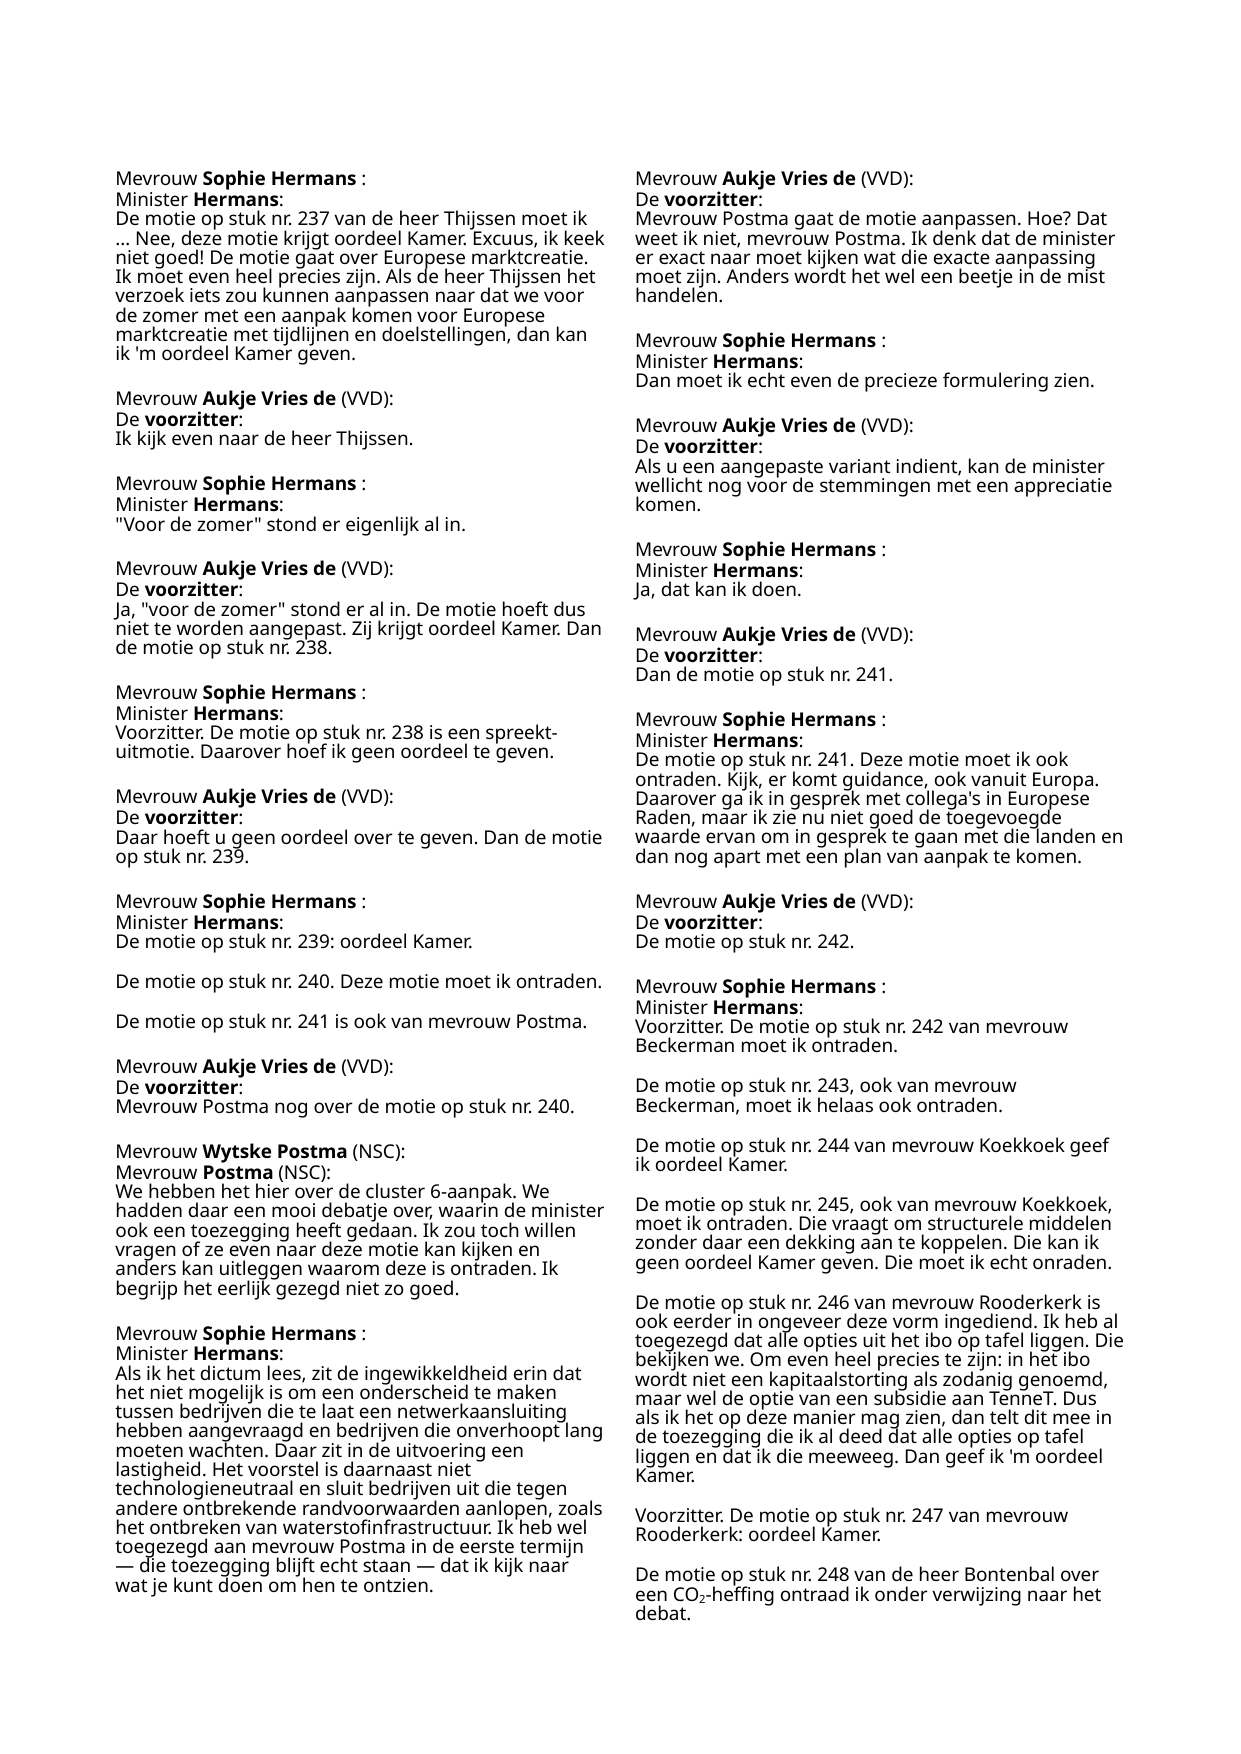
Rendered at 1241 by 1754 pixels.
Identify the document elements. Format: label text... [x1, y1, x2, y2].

text De motie op stuk nr. 248 van de heer Bontenbal over een CO2-heffing ontraad ik onder verwijzing naar het debat. [635, 1566, 1125, 1624]
text De voorzitter: [635, 438, 1125, 458]
text Minister Hermans: [115, 914, 605, 933]
text De voorzitter: [115, 809, 605, 829]
text Mevrouw Wytske Postma (NSC): [115, 1138, 605, 1164]
text Ja, "voor de zomer" stond er al in. De motie hoeft dus niet te worden aangepast. Zij krijgt oordeel Kamer. Dan de motie op stuk nr. 238. [115, 601, 605, 658]
text Mevrouw Sophie Hermans : [115, 679, 605, 705]
text Minister Hermans: [635, 732, 1125, 751]
text De voorzitter: [115, 581, 605, 601]
text Minister Hermans: [115, 496, 605, 516]
text Minister Hermans: [635, 562, 1125, 581]
text Ja, dat kan ik doen. [635, 581, 1125, 601]
text Mevrouw Aukje Vries de (VVD): [635, 413, 1125, 438]
text Als u een aangepaste variant indient, kan de minister wellicht nog voor de stemmingen met een appreciatie komen. [635, 458, 1125, 515]
text Minister Hermans: [115, 1345, 605, 1365]
text De voorzitter: [635, 191, 1125, 210]
text Mevrouw Sophie Hermans : [115, 471, 605, 496]
text Voorzitter. De motie op stuk nr. 247 van mevrouw Rooderkerk: oordeel Kamer. [635, 1507, 1125, 1546]
text De voorzitter: [635, 914, 1125, 933]
text De motie op stuk nr. 244 van mevrouw Koekkoek geef ik oordeel Kamer. [635, 1137, 1125, 1175]
text "Voor de zomer" stond er eigenlijk al in. [115, 516, 605, 535]
text Minister Hermans: [115, 191, 605, 210]
text Minister Hermans: [635, 999, 1125, 1018]
text Mevrouw Sophie Hermans : [635, 327, 1125, 353]
text De motie op stuk nr. 237 van de heer Thijssen moet ik … Nee, deze motie krijgt oordeel Kamer. Excuus, ik keek niet goed! De motie gaat over Europese marktcreatie. Ik moet even heel precies zijn. Als de heer Thijssen het verzoek iets zou kunnen aanpassen naar dat we voor de zomer met een aanpak komen voor Europese marktcreatie met tijdlijnen en doelstellingen, dan kan ik 'm oordeel Kamer geven. [115, 210, 605, 364]
text Ik kijk even naar de heer Thijssen. [115, 430, 605, 450]
text Mevrouw Postma gaat de motie aanpassen. Hoe? Dat weet ik niet, mevrouw Postma. Ik denk dat de minister er exact naar moet kijken wat die exacte aanpassing moet zijn. Anders wordt het wel een beetje in de mist handelen. [635, 210, 1125, 307]
text De motie op stuk nr. 242. [635, 933, 1125, 952]
text Mevrouw Postma nog over de motie op stuk nr. 240. [115, 1098, 605, 1117]
text Mevrouw Sophie Hermans : [635, 973, 1125, 999]
text Mevrouw Sophie Hermans : [115, 1320, 605, 1345]
text Mevrouw Aukje Vries de (VVD): [115, 1053, 605, 1079]
text Mevrouw Sophie Hermans : [115, 165, 605, 191]
text Daar hoeft u geen oordeel over te geven. Dan de motie op stuk nr. 239. [115, 829, 605, 867]
text Minister Hermans: [115, 705, 605, 724]
text De motie op stuk nr. 239: oordeel Kamer. [115, 933, 605, 952]
text Mevrouw Aukje Vries de (VVD): [635, 888, 1125, 914]
text Mevrouw Sophie Hermans : [635, 536, 1125, 562]
text Mevrouw Postma (NSC): [115, 1164, 605, 1183]
text De motie op stuk nr. 246 van mevrouw Rooderkerk is ook eerder in ongeveer deze vorm ingediend. Ik heb al toegezegd dat alle opties uit het ibo op tafel liggen. Die bekijken we. Om even heel precies te zijn: in het ibo wordt niet een kapitaalstorting als zodanig genoemd, maar wel de optie van een subsidie aan TenneT. Dus als ik het op deze manier mag zien, dan telt dit mee in de toezegging die ik al deed dat alle opties op tafel liggen en dat ik die meeweeg. Dan geef ik 'm oordeel Kamer. [635, 1294, 1125, 1486]
text Mevrouw Aukje Vries de (VVD): [115, 556, 605, 581]
text Mevrouw Aukje Vries de (VVD): [115, 385, 605, 411]
text We hebben het hier over de cluster 6-aanpak. We hadden daar een mooi debatje over, waarin de minister ook een toezegging heeft gedaan. Ik zou toch willen vragen of ze even naar deze motie kan kijken en anders kan uitleggen waarom deze is ontraden. Ik begrijp het eerlijk gezegd niet zo goed. [115, 1183, 605, 1299]
text De voorzitter: [115, 1079, 605, 1098]
text De motie op stuk nr. 240. Deze motie moet ik ontraden. [115, 973, 605, 992]
text Mevrouw Aukje Vries de (VVD): [115, 784, 605, 809]
text De motie op stuk nr. 243, ook van mevrouw Beckerman, moet ik helaas ook ontraden. [635, 1077, 1125, 1116]
text Voorzitter. De motie op stuk nr. 242 van mevrouw Beckerman moet ik ontraden. [635, 1018, 1125, 1057]
text De voorzitter: [115, 411, 605, 430]
text De motie op stuk nr. 241. Deze motie moet ik ook ontraden. Kijk, er komt guidance, ook vanuit Europa. Daarover ga ik in gesprek met collega's in Europese Raden, maar ik zie nu niet goed de toegevoegde waarde ervan om in gesprek te gaan met die landen en dan nog apart met een plan van aanpak te komen. [635, 751, 1125, 867]
text Voorzitter. De motie op stuk nr. 238 is een spreekt-uitmotie. Daarover hoef ik geen oordeel te geven. [115, 724, 605, 763]
text Mevrouw Aukje Vries de (VVD): [635, 621, 1125, 647]
text Dan moet ik echt even de precieze formulering zien. [635, 372, 1125, 392]
text Dan de motie op stuk nr. 241. [635, 666, 1125, 686]
text Mevrouw Sophie Hermans : [635, 706, 1125, 732]
text Als ik het dictum lees, zit de ingewikkeldheid erin dat het niet mogelijk is om een onderscheid te maken tussen bedrijven die te laat een netwerkaansluiting hebben aangevraagd en bedrijven die onverhoopt lang moeten wachten. Daar zit in de uitvoering een lastigheid. Het voorstel is daarnaast niet technologieneutraal en sluit bedrijven uit die tegen andere ontbrekende randvoorwaarden aanlopen, zoals het ontbreken van waterstofinfrastructuur. Ik heb wel toegezegd aan mevrouw Postma in de eerste termijn — die toezegging blijft echt staan — dat ik kijk naar wat je kunt doen om hen te ontzien. [115, 1365, 605, 1596]
text De voorzitter: [635, 647, 1125, 666]
text De motie op stuk nr. 241 is ook van mevrouw Postma. [115, 1013, 605, 1032]
text Mevrouw Sophie Hermans : [115, 888, 605, 914]
text Minister Hermans: [635, 353, 1125, 372]
text Mevrouw Aukje Vries de (VVD): [635, 165, 1125, 191]
text De motie op stuk nr. 245, ook van mevrouw Koekkoek, moet ik ontraden. Die vraagt om structurele middelen zonder daar een dekking aan te koppelen. Die kan ik geen oordeel Kamer geven. Die moet ik echt onraden. [635, 1196, 1125, 1273]
